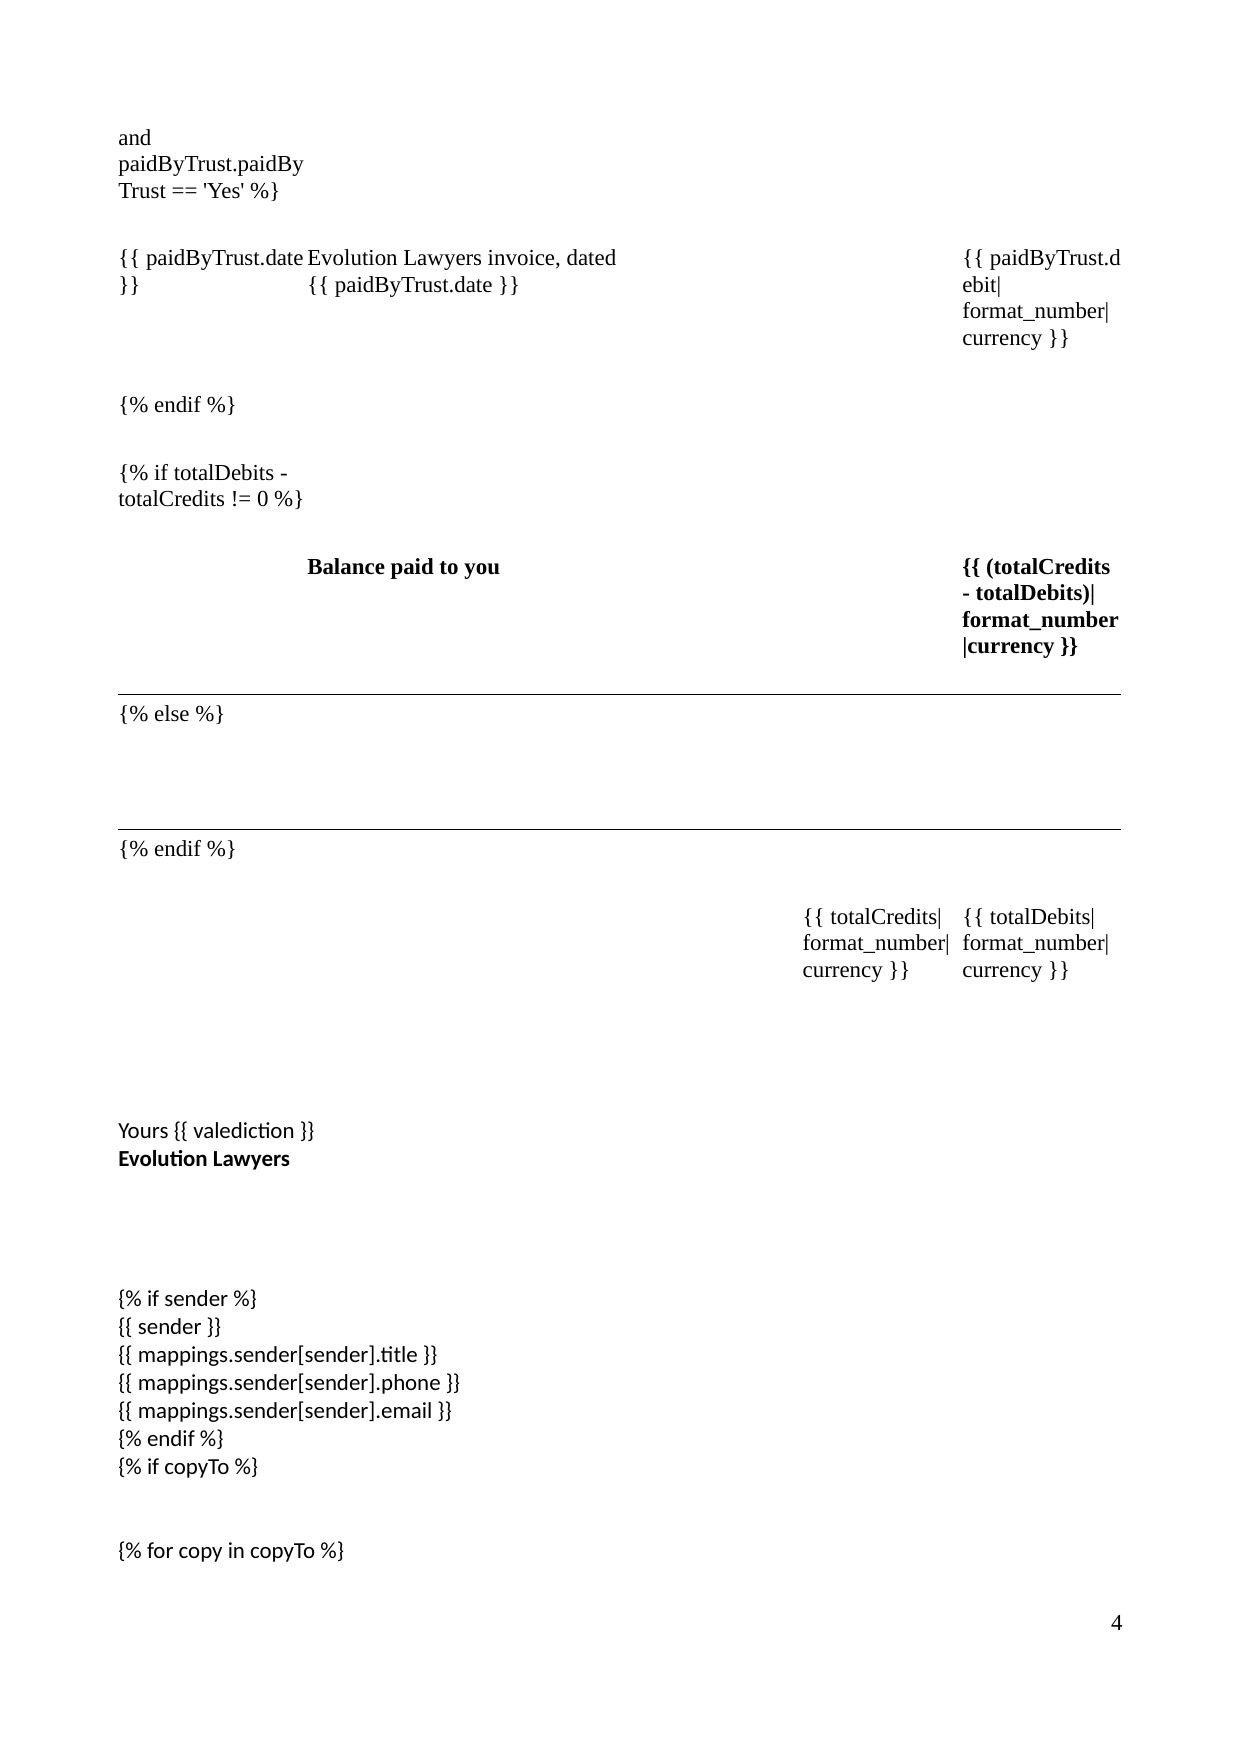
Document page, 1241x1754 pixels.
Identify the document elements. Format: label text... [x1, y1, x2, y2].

table_cell [803, 830, 962, 897]
table_cell [307, 453, 802, 547]
table_cell {% endif %} [118, 385, 307, 453]
table_cell [118, 897, 307, 1018]
table_cell {% else %} [118, 695, 307, 762]
table_cell {{ (totalCredits - totalDebits)|format_number|currency }} [962, 547, 1121, 694]
table_cell [118, 762, 307, 829]
table_cell {{ paidByTrust.debit|format_number|currency }} [962, 239, 1121, 385]
table_cell [307, 830, 802, 897]
table_cell Balance paid to you [307, 547, 802, 694]
table_cell Evolution Lawyers invoice, dated {{ paidByTrust.date }} [307, 239, 802, 385]
table_cell [962, 118, 1121, 238]
text {% for copy in copyTo %} [118, 1536, 1122, 1564]
table_cell {{ paidByTrust.date }} [118, 239, 307, 385]
table_cell [307, 695, 802, 762]
table_cell [307, 385, 802, 453]
table_header Yours {{ valediction }} Evolution Lawyers {% if sender %} {{ sender }} {{ mappings.sender[sender].title }} {{ mappings.sender[sender].phone }} {{ mappings.sender[sender].email }} {% endif %} [118, 1116, 1122, 1452]
table_cell [118, 547, 307, 694]
table_cell {{ totalDebits|format_number|currency }} [962, 897, 1121, 1018]
table_cell [803, 695, 962, 762]
table_cell [962, 762, 1121, 829]
table_cell {{ totalCredits|format_number|currency }} [803, 897, 962, 1018]
table_cell [803, 118, 962, 238]
table_cell {% if totalDebits - totalCredits != 0 %} [118, 453, 307, 547]
text {% if copyTo %} [118, 1452, 1122, 1480]
table_cell [962, 695, 1121, 762]
table_cell [307, 118, 802, 238]
table_cell [962, 453, 1121, 547]
table_cell [962, 385, 1121, 453]
table_cell [803, 239, 962, 385]
table_cell [803, 385, 962, 453]
table_cell [803, 547, 962, 694]
table_cell [962, 830, 1121, 897]
table_cell [803, 453, 962, 547]
table_cell [307, 762, 802, 829]
table_cell {% endif %} [118, 830, 307, 897]
table_cell and paidByTrust.paidByTrust == 'Yes' %} [118, 118, 307, 238]
table_cell [803, 762, 962, 829]
table_cell [307, 897, 802, 1018]
